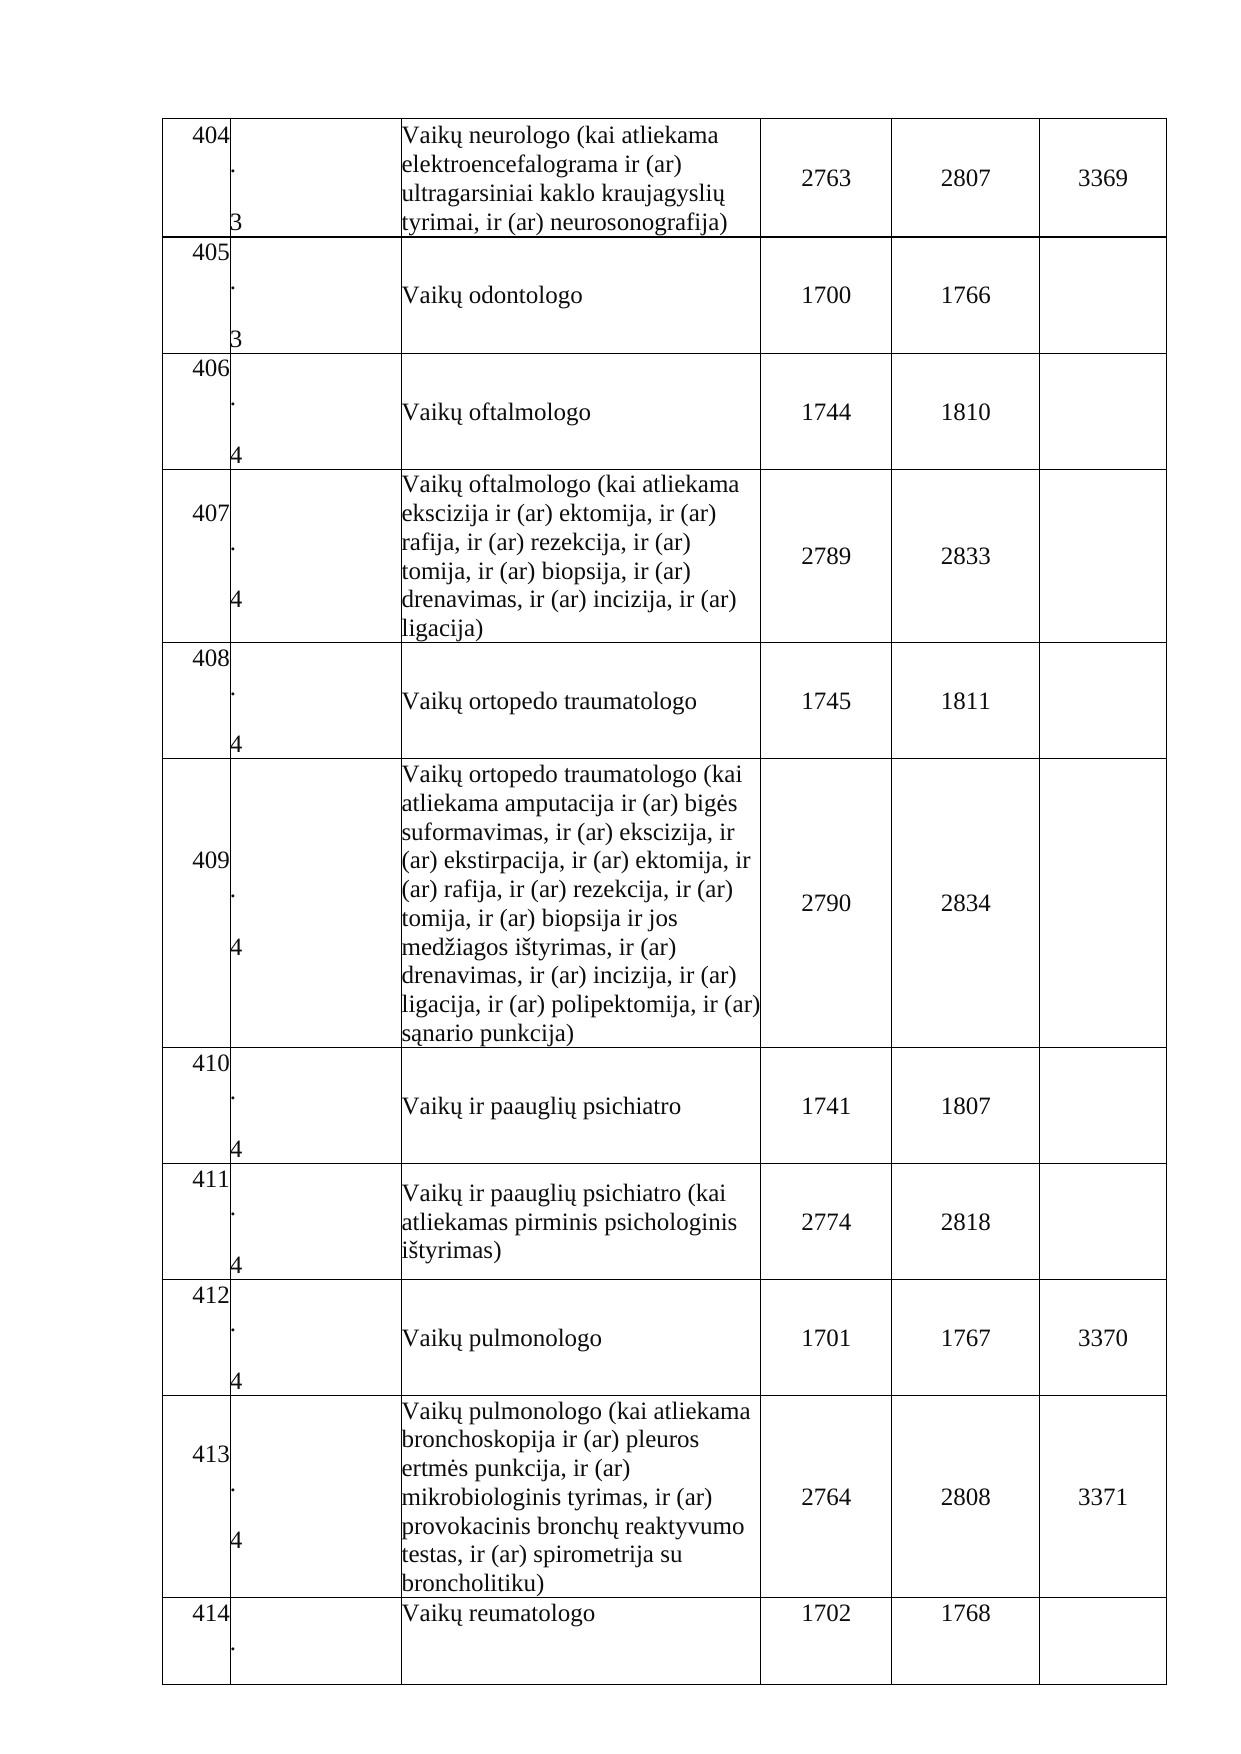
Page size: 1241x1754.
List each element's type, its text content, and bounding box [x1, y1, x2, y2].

table_cell 408. 4 [163, 643, 230, 758]
table_cell 2818 [892, 1164, 1039, 1279]
table_cell [231, 470, 401, 642]
table_cell Vaikų pulmonologo (kai atliekama bronchoskopija ir (ar) pleuros ertmės punkcija, ir (ar) mikrobiologinis tyrimas, ir (ar) provokacinis bronchų reaktyvumo testas, ir (ar) spirometrija su broncholitiku) [402, 1396, 760, 1597]
table_cell [231, 119, 401, 236]
table_cell [1040, 759, 1166, 1047]
table_cell 407. 4 [163, 470, 230, 642]
table_cell Vaikų oftalmologo [402, 354, 760, 468]
table_cell 404. 3 [163, 119, 230, 236]
table_cell 1810 [892, 354, 1039, 468]
table_cell Vaikų neurologo (kai atliekama elektroencefalograma ir (ar) ultragarsiniai kaklo kraujagyslių tyrimai, ir (ar) neurosonografija) [402, 119, 760, 236]
table_cell Vaikų odontologo [402, 238, 760, 352]
table_cell Vaikų reumatologo [402, 1598, 760, 1684]
table_cell 2833 [892, 470, 1039, 642]
table_cell 410. 4 [163, 1048, 230, 1163]
table_cell [231, 643, 401, 758]
table_cell 2763 [761, 119, 891, 236]
table_cell [231, 1598, 401, 1684]
table_cell 1807 [892, 1048, 1039, 1163]
table_cell [231, 1280, 401, 1395]
table_cell Vaikų ir paauglių psichiatro (kai atliekamas pirminis psichologinis ištyrimas) [402, 1164, 760, 1279]
table_cell [231, 1048, 401, 1163]
table_cell 1767 [892, 1280, 1039, 1395]
table_cell [1040, 643, 1166, 758]
table_cell Vaikų ortopedo traumatologo [402, 643, 760, 758]
table_cell 2808 [892, 1396, 1039, 1597]
table_cell 2834 [892, 759, 1039, 1047]
table_cell 414. 4 [163, 1598, 230, 1684]
table_cell 1702 [761, 1598, 891, 1684]
table_cell 1768 [892, 1598, 1039, 1684]
table_cell 3369 [1040, 119, 1166, 236]
table_cell 2764 [761, 1396, 891, 1597]
table_cell [1040, 238, 1166, 352]
table_cell 2789 [761, 470, 891, 642]
table_cell 1811 [892, 643, 1039, 758]
table_cell 411. 4 [163, 1164, 230, 1279]
table_cell [231, 354, 401, 468]
table_cell 1744 [761, 354, 891, 468]
table_cell [1040, 470, 1166, 642]
table_cell 2790 [761, 759, 891, 1047]
table_cell 3371 [1040, 1396, 1166, 1597]
table_cell 2807 [892, 119, 1039, 236]
table_cell 409. 4 [163, 759, 230, 1047]
table_cell Vaikų pulmonologo [402, 1280, 760, 1395]
table_cell 413. 4 [163, 1396, 230, 1597]
table_cell 1741 [761, 1048, 891, 1163]
table_cell [1040, 1048, 1166, 1163]
table_cell [231, 759, 401, 1047]
table_cell [231, 1396, 401, 1597]
table_cell 3370 [1040, 1280, 1166, 1395]
table_cell [231, 1164, 401, 1279]
table_cell 1766 [892, 238, 1039, 352]
table_cell Vaikų ir paauglių psichiatro [402, 1048, 760, 1163]
table_cell 412. 4 [163, 1280, 230, 1395]
table_cell [231, 238, 401, 352]
table_cell 2774 [761, 1164, 891, 1279]
table_cell 1701 [761, 1280, 891, 1395]
table_cell [1040, 1164, 1166, 1279]
table_cell Vaikų ortopedo traumatologo (kai atliekama amputacija ir (ar) bigės suformavimas, ir (ar) ekscizija, ir (ar) ekstirpacija, ir (ar) ektomija, ir (ar) rafija, ir (ar) rezekcija, ir (ar) tomija, ir (ar) biopsija ir jos medžiagos ištyrimas, ir (ar) drenavimas, ir (ar) incizija, ir (ar) ligacija, ir (ar) polipektomija, ir (ar) sąnario punkcija) [402, 759, 760, 1047]
table_cell 405. 3 [163, 238, 230, 352]
table_cell 1700 [761, 238, 891, 352]
table_cell [1040, 354, 1166, 468]
table_cell [1040, 1598, 1166, 1684]
table_cell 406. 4 [163, 354, 230, 468]
table_cell Vaikų oftalmologo (kai atliekama ekscizija ir (ar) ektomija, ir (ar) rafija, ir (ar) rezekcija, ir (ar) tomija, ir (ar) biopsija, ir (ar) drenavimas, ir (ar) incizija, ir (ar) ligacija) [402, 470, 760, 642]
table_cell 1745 [761, 643, 891, 758]
